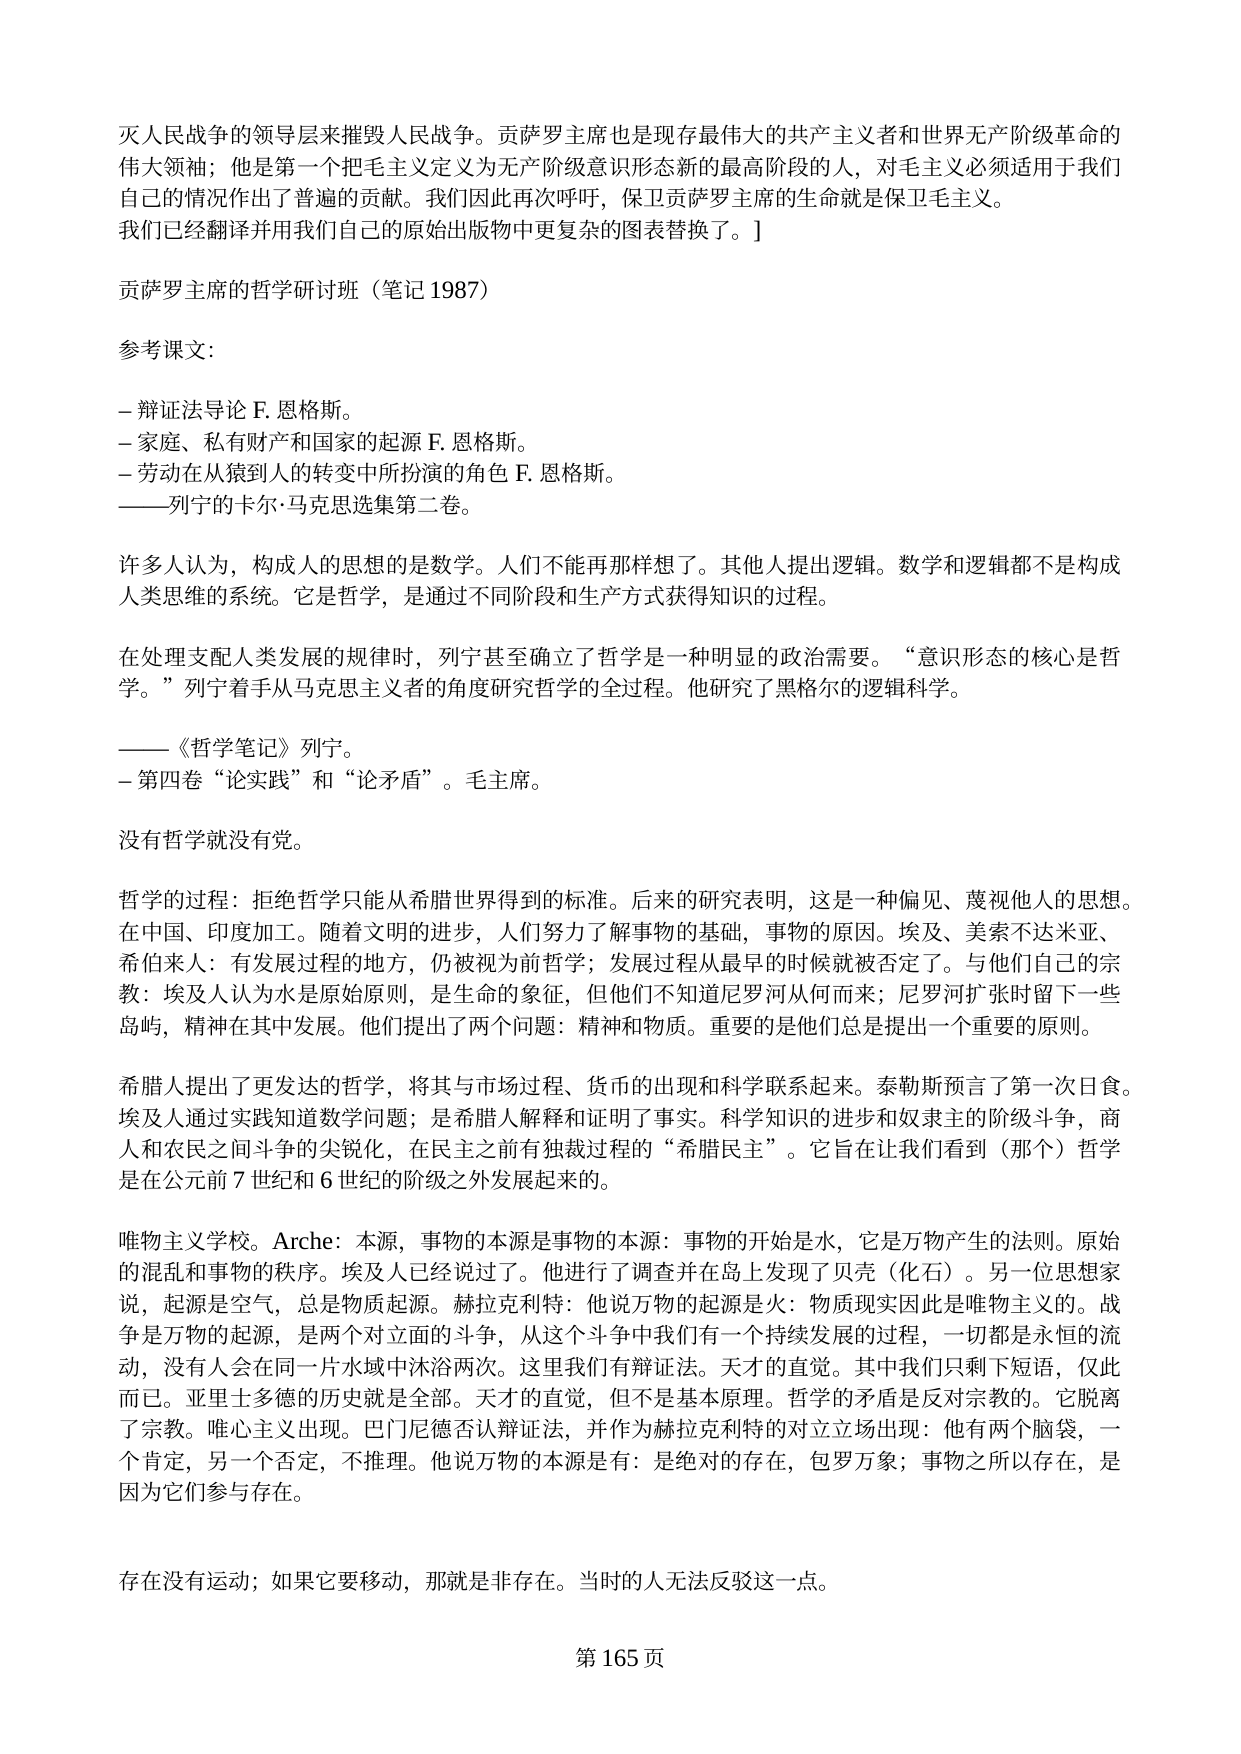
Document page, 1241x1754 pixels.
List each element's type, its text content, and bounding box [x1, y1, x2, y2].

text 我们已经翻译并用我们自己的原始出版物中更复杂的图表替换了。] [118, 213, 1122, 244]
text 没有哲学就没有党。 [118, 823, 1122, 854]
text 希腊人提出了更发达的哲学，将其与市场过程、货币的出现和科学联系起来。泰勒斯预言了第一次日食。埃及人通过实践知道数学问题；是希腊人解释和证明了事实。科学知识的进步和奴隶主的阶级斗争，商人和农民之间斗争的尖锐化，在民主之前有独裁过程的“希腊民主”。它旨在让我们看到（那个）哲学是在公元前7世纪和6世纪的阶级之外发展起来的。 [118, 1069, 1122, 1195]
text 在处理支配人类发展的规律时，列宁甚至确立了哲学是一种明显的政治需要。“意识形态的核心是哲学。”列宁着手从马克思主义者的角度研究哲学的全过程。他研究了黑格尔的逻辑科学。 [118, 640, 1122, 703]
text – 第四卷“论实践”和“论矛盾”。毛主席。 [118, 763, 1122, 794]
text ——列宁的卡尔·马克思选集第二卷。 [118, 488, 1122, 519]
text – 劳动在从猿到人的转变中所扮演的角色 F. 恩格斯。 [118, 456, 1122, 488]
text – 辩证法导论 F. 恩格斯。 [118, 393, 1122, 425]
text ——《哲学笔记》列宁。 [118, 731, 1122, 763]
text 参考课文： [118, 333, 1122, 365]
text 存在没有运动；如果它要移动，那就是非存在。当时的人无法反驳这一点。 [118, 1564, 1122, 1596]
text – 家庭、私有财产和国家的起源 F. 恩格斯。 [118, 425, 1122, 456]
text 灭人民战争的领导层来摧毁人民战争。贡萨罗主席也是现存最伟大的共产主义者和世界无产阶级革命的伟大领袖；他是第一个把毛主义定义为无产阶级意识形态新的最高阶段的人，对毛主义必须适用于我们自己的情况作出了普遍的贡献。我们因此再次呼吁，保卫贡萨罗主席的生命就是保卫毛主义。 [118, 118, 1122, 213]
text 哲学的过程：拒绝哲学只能从希腊世界得到的标准。后来的研究表明，这是一种偏见、蔑视他人的思想。在中国、印度加工。随着文明的进步，人们努力了解事物的基础，事物的原因。埃及、美索不达米亚、希伯来人：有发展过程的地方，仍被视为前哲学；发展过程从最早的时候就被否定了。与他们自己的宗教：埃及人认为水是原始原则，是生命的象征，但他们不知道尼罗河从何而来；尼罗河扩张时留下一些岛屿，精神在其中发展。他们提出了两个问题：精神和物质。重要的是他们总是提出一个重要的原则。 [118, 883, 1122, 1041]
text 唯物主义学校。Arche：本源，事物的本源是事物的本源：事物的开始是水，它是万物产生的法则。原始的混乱和事物的秩序。埃及人已经说过了。他进行了调查并在岛上发现了贝壳（化石）。另一位思想家说，起源是空气，总是物质起源。赫拉克利特：他说万物的起源是火：物质现实因此是唯物主义的。战争是万物的起源，是两个对立面的斗争，从这个斗争中我们有一个持续发展的过程，一切都是永恒的流动，没有人会在同一片水域中沐浴两次。这里我们有辩证法。天才的直觉。其中我们只剩下短语，仅此而已。亚里士多德的历史就是全部。天才的直觉，但不是基本原理。哲学的矛盾是反对宗教的。它脱离了宗教。唯心主义出现。巴门尼德否认辩证法，并作为赫拉克利特的对立立场出现：他有两个脑袋，一个肯定，另一个否定，不推理。他说万物的本源是有：是绝对的存在，包罗万象；事物之所以存在，是因为它们参与存在。 [118, 1224, 1122, 1507]
text 贡萨罗主席的哲学研讨班（笔记1987） [118, 273, 1122, 304]
text 许多人认为，构成人的思想的是数学。人们不能再那样想了。其他人提出逻辑。数学和逻辑都不是构成人类思维的系统。它是哲学，是通过不同阶段和生产方式获得知识的过程。 [118, 548, 1122, 611]
